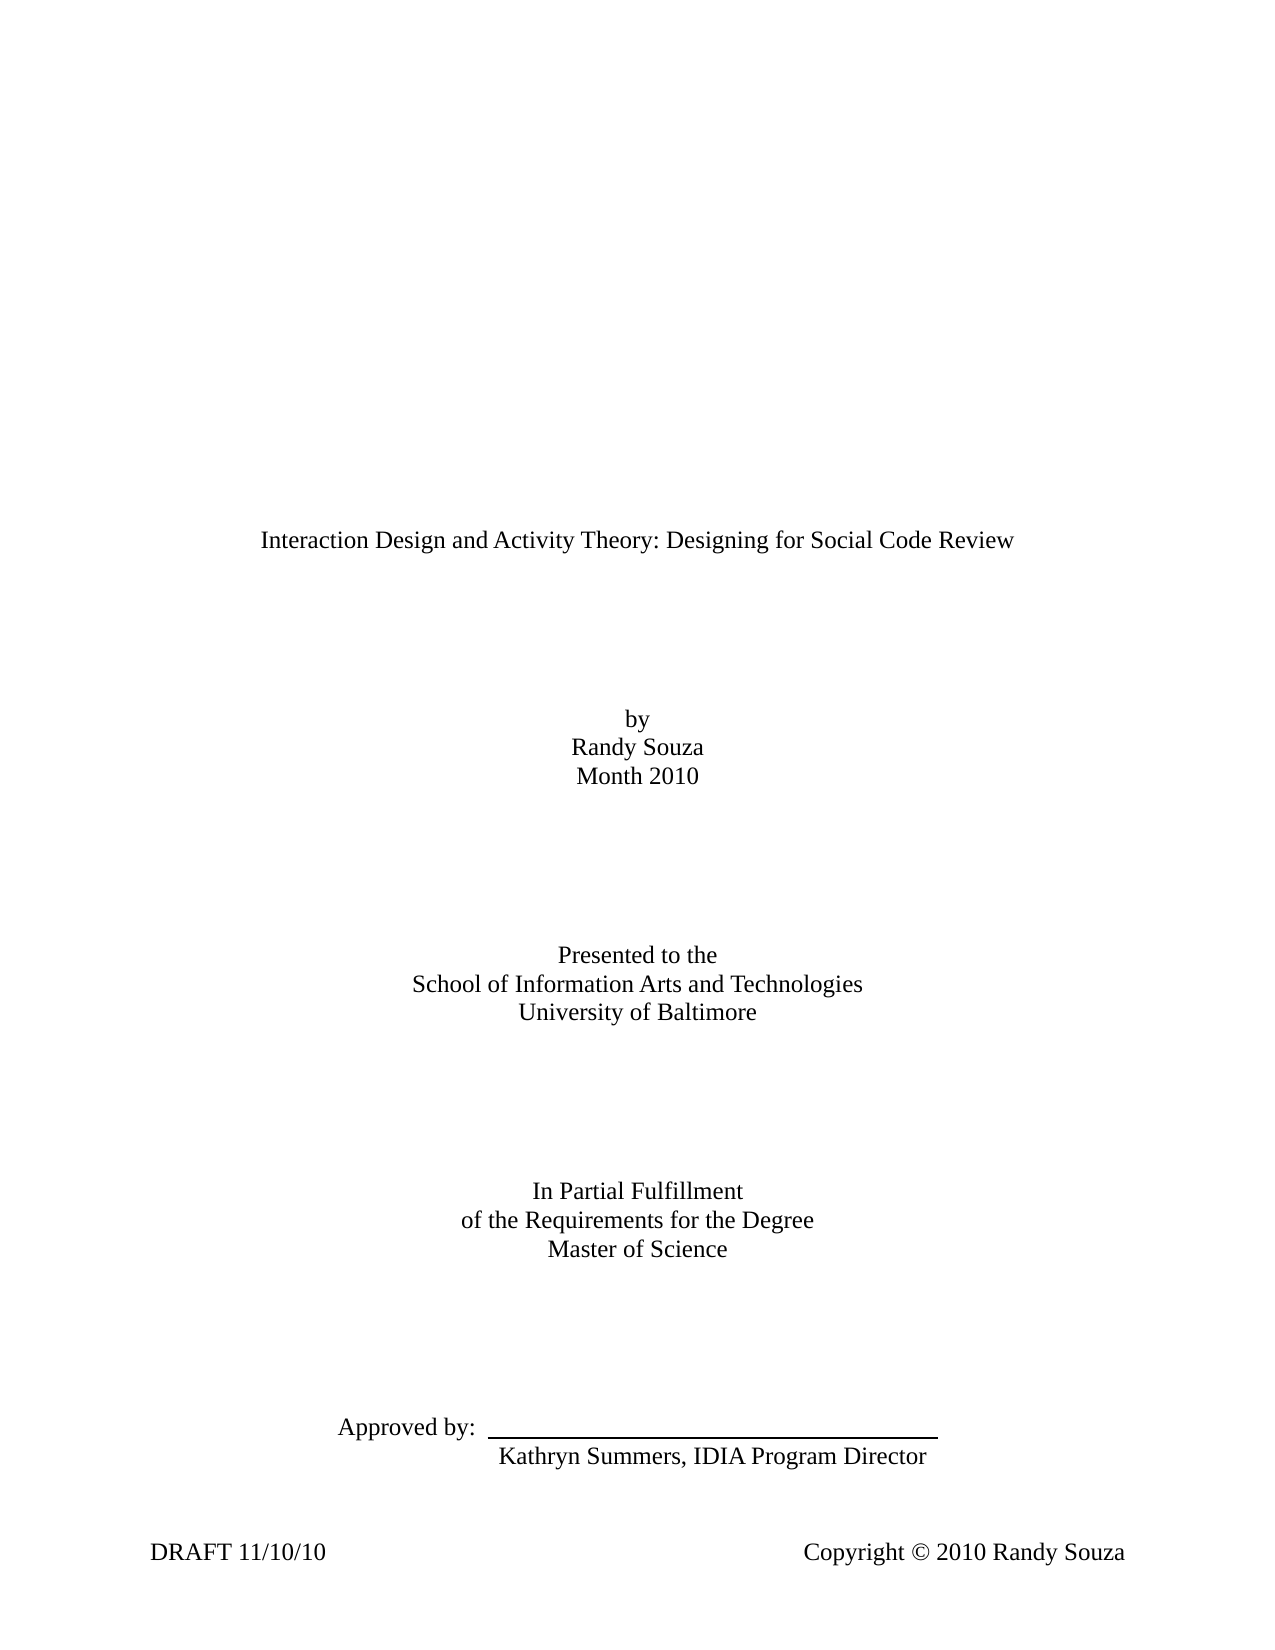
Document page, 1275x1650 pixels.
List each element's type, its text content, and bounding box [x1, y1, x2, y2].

text In Partial Fulfillment [150, 1176, 1125, 1205]
text of the Requirements for the Degree [150, 1205, 1125, 1234]
text Presented to the [150, 940, 1125, 969]
text by [150, 704, 1125, 732]
text Month 2010 [150, 761, 1125, 790]
text Randy Souza [150, 732, 1125, 761]
text Master of Science [150, 1234, 1125, 1262]
text University of Baltimore [150, 997, 1125, 1026]
text Approved by: [150, 1412, 1125, 1441]
text Interaction Design and Activity Theory: Designing for Social Code Review [150, 525, 1125, 554]
text School of Information Arts and Technologies [150, 969, 1125, 997]
text Kathryn Summers, IDIA Program Director [150, 1441, 1125, 1470]
